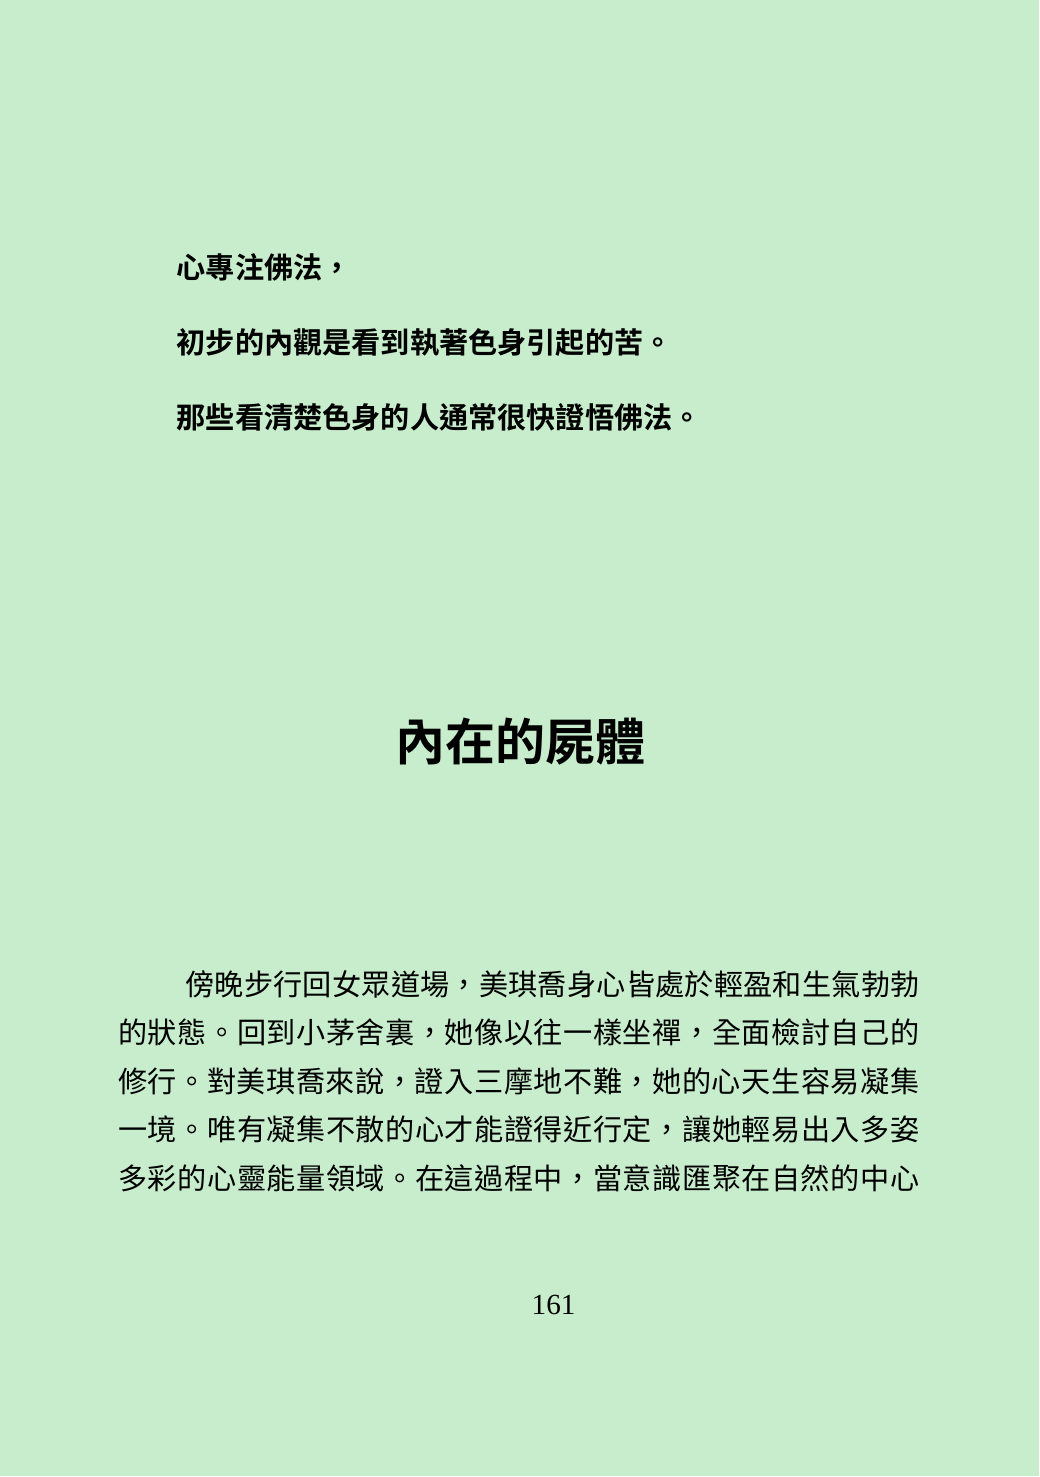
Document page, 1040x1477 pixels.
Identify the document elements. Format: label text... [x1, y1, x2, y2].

text 初步的內觀是看到執著色身引起的苦。 [118, 320, 921, 362]
subtitle 內在的屍體 [118, 702, 921, 774]
text 心專注佛法， [118, 245, 921, 287]
text 那些看清楚色身的人通常很快證悟佛法。 [118, 394, 921, 437]
text 傍晚步行回女眾道場，美琪喬身心皆處於輕盈和生氣勃勃的狀態。回到小茅舍裏，她像以往一樣坐禪，全面檢討自己的修行。對美琪喬來說，證入三摩地不難，她的心天生容易凝集一境。唯有凝集不散的心才能證得近行定，讓她輕易出入多姿多彩的心靈能量領域。在這過程中，當意識匯聚在自然的中心 [118, 961, 921, 1197]
